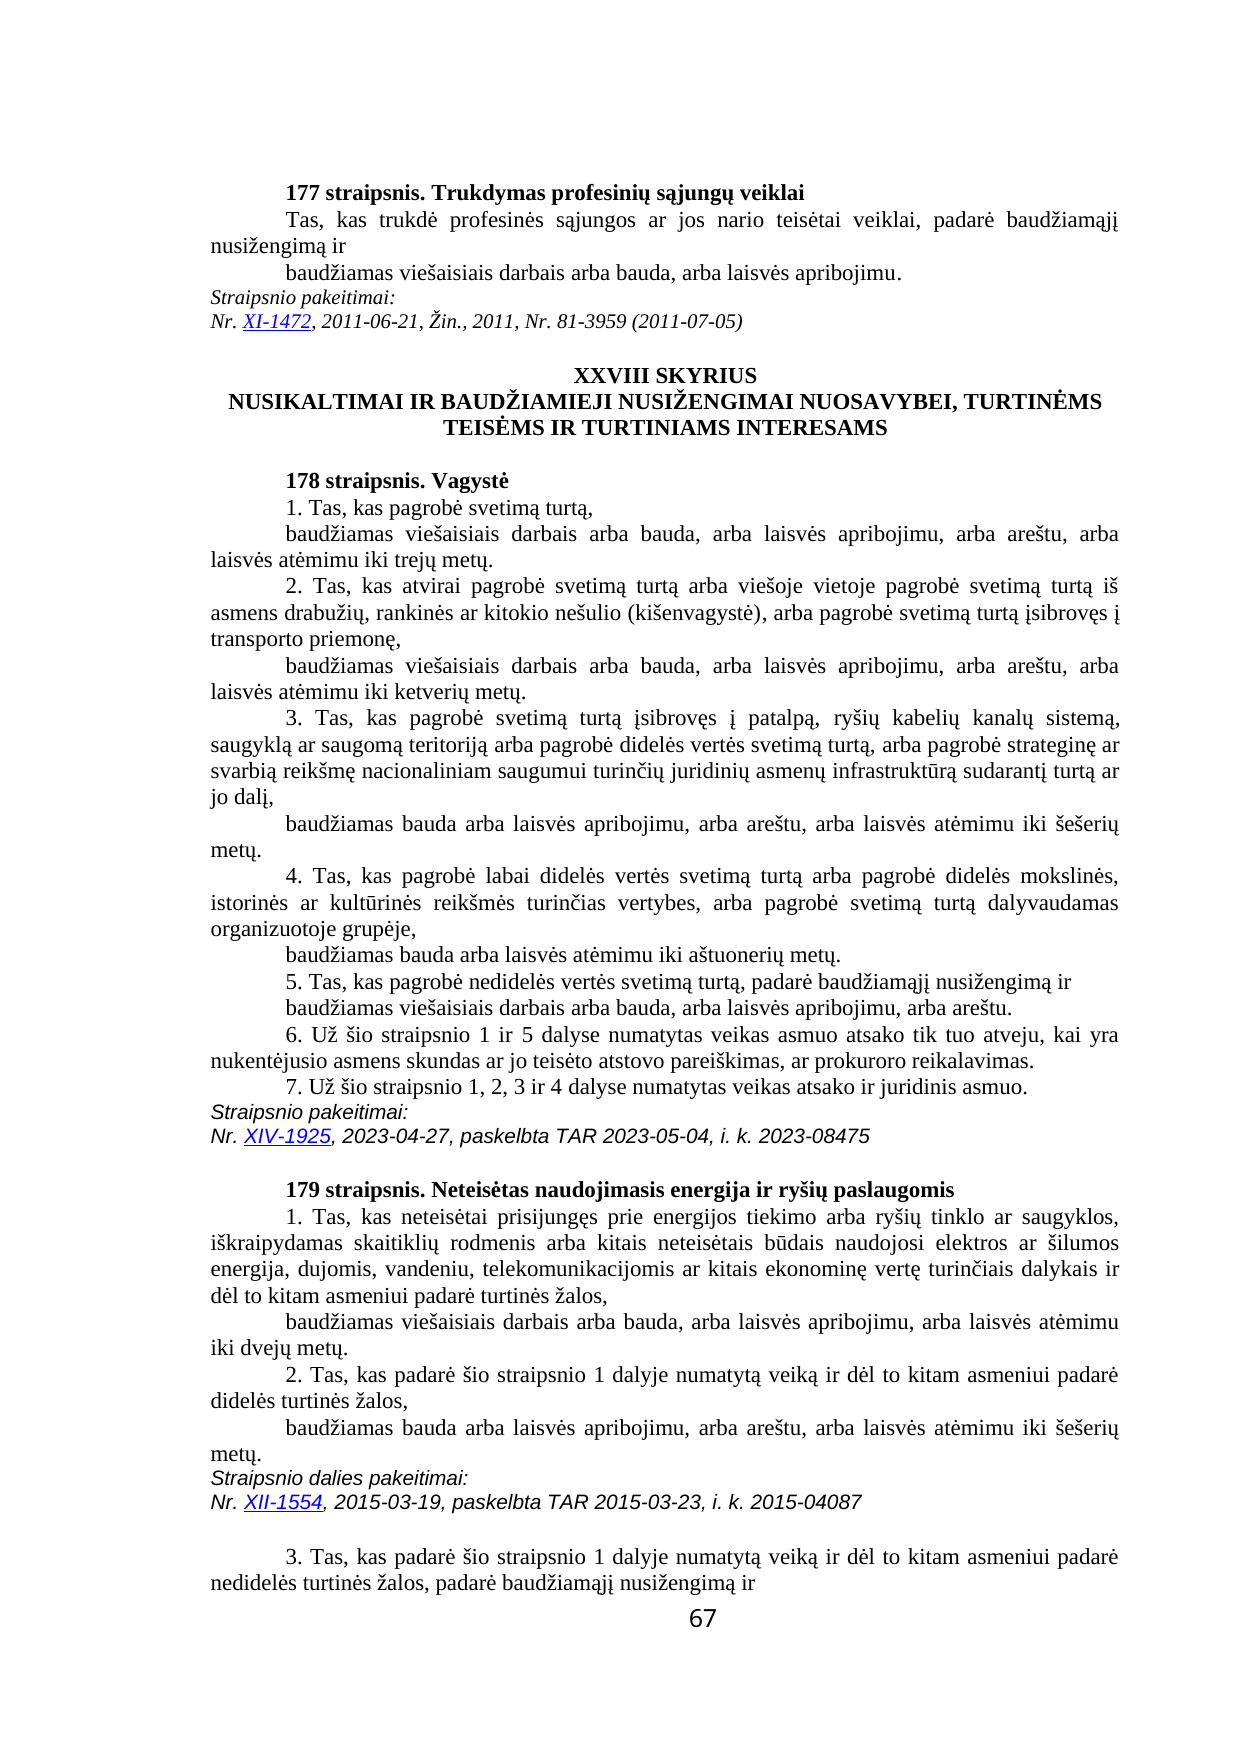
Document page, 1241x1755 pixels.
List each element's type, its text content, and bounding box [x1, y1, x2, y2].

text 1. Tas, kas neteisėtai prisijungęs prie energijos tiekimo arba ryšių tinklo ar saugyklos, iškraipydamas skaitiklių rodmenis arba kitais neteisėtais būdais naudojosi elektros ar šilumos energija, dujomis, vandeniu, telekomunikacijomis ar kitais ekonominę vertę turinčiais dalykais ir dėl to kitam asmeniui padarė turtinės žalos, [210, 1203, 1120, 1308]
text 178 straipsnis. Vagystė [210, 467, 1120, 493]
text 3. Tas, kas pagrobė svetimą turtą įsibrovęs į patalpą, ryšių kabelių kanalų sistemą, saugyklą ar saugomą teritoriją arba pagrobė didelės vertės svetimą turtą, arba pagrobė strateginę ar svarbią reikšmę nacionaliniam saugumui turinčių juridinių asmenų infrastruktūrą sudarantį turtą ar jo dalį, [210, 704, 1120, 810]
subtitle XXVIII skyrius [210, 362, 1120, 388]
text 4. Tas, kas pagrobė labai didelės vertės svetimą turtą arba pagrobė didelės mokslinės, istorinės ar kultūrinės reikšmės turinčias vertybes, arba pagrobė svetimą turtą dalyvaudamas organizuotoje grupėje, [210, 862, 1120, 942]
text Nusikaltimai ir baudžiamieji nusižengimai nuosavyBEI, turtinėms teisėms ir turtiniams interesams [210, 388, 1120, 441]
text baudžiamas viešaisiais darbais arba bauda, arba laisvės apribojimu, arba areštu, arba laisvės atėmimu iki ketverių metų. [210, 652, 1120, 704]
text Straipsnio pakeitimai: [210, 1100, 1120, 1124]
text Straipsnio dalies pakeitimai: [210, 1466, 1120, 1490]
text 7. Už šio straipsnio 1, 2, 3 ir 4 dalyse numatytas veikas atsako ir juridinis asmuo. [210, 1073, 1120, 1100]
text Straipsnio pakeitimai: [210, 285, 1120, 309]
text Tas, kas trukdė profesinės sąjungos ar jos nario teisėtai veiklai, padarė baudžiamąjį nusižengimą ir [210, 206, 1120, 258]
text 179 straipsnis. Neteisėtas naudojimasis energija ir ryšių paslaugomis [210, 1176, 1120, 1203]
text baudžiamas viešaisiais darbais arba bauda, arba laisvės apribojimu, arba areštu, arba laisvės atėmimu iki trejų metų. [210, 520, 1120, 573]
text 3. Tas, kas padarė šio straipsnio 1 dalyje numatytą veiką ir dėl to kitam asmeniui padarė nedidelės turtinės žalos, padarė baudžiamąjį nusižengimą ir [210, 1543, 1120, 1596]
text baudžiamas bauda arba laisvės atėmimu iki aštuonerių metų. [210, 942, 1120, 968]
text baudžiamas viešaisiais darbais arba bauda, arba laisvės apribojimu, arba laisvės atėmimu iki dvejų metų. [210, 1308, 1120, 1361]
text 2. Tas, kas padarė šio straipsnio 1 dalyje numatytą veiką ir dėl to kitam asmeniui padarė didelės turtinės žalos, [210, 1361, 1120, 1413]
text baudžiamas viešaisiais darbais arba bauda, arba laisvės apribojimu, arba areštu. [210, 994, 1120, 1021]
text Nr. XII-1554, 2015-03-19, paskelbta TAR 2015-03-23, i. k. 2015-04087 [210, 1490, 1120, 1514]
text baudžiamas bauda arba laisvės apribojimu, arba areštu, arba laisvės atėmimu iki šešerių metų. [210, 810, 1120, 862]
text baudžiamas viešaisiais darbais arba bauda, arba laisvės apribojimu. [210, 258, 1120, 285]
text 1. Tas, kas pagrobė svetimą turtą, [210, 493, 1120, 520]
text Nr. XI-1472, 2011-06-21, Žin., 2011, Nr. 81-3959 (2011-07-05) [210, 309, 1120, 333]
text baudžiamas bauda arba laisvės apribojimu, arba areštu, arba laisvės atėmimu iki šešerių metų. [210, 1413, 1120, 1466]
text 2. Tas, kas atvirai pagrobė svetimą turtą arba viešoje vietoje pagrobė svetimą turtą iš asmens drabužių, rankinės ar kitokio nešulio (kišenvagystė), arba pagrobė svetimą turtą įsibrovęs į transporto priemonę, [210, 573, 1120, 652]
text 5. Tas, kas pagrobė nedidelės vertės svetimą turtą, padarė baudžiamąjį nusižengimą ir [210, 968, 1120, 994]
text Nr. XIV-1925, 2023-04-27, paskelbta TAR 2023-05-04, i. k. 2023-08475 [210, 1124, 1120, 1148]
text 6. Už šio straipsnio 1 ir 5 dalyse numatytas veikas asmuo atsako tik tuo atveju, kai yra nukentėjusio asmens skundas ar jo teisėto atstovo pareiškimas, ar prokuroro reikalavimas. [210, 1021, 1120, 1073]
text 177 straipsnis. Trukdymas profesinių sąjungų veiklai [210, 179, 1120, 206]
